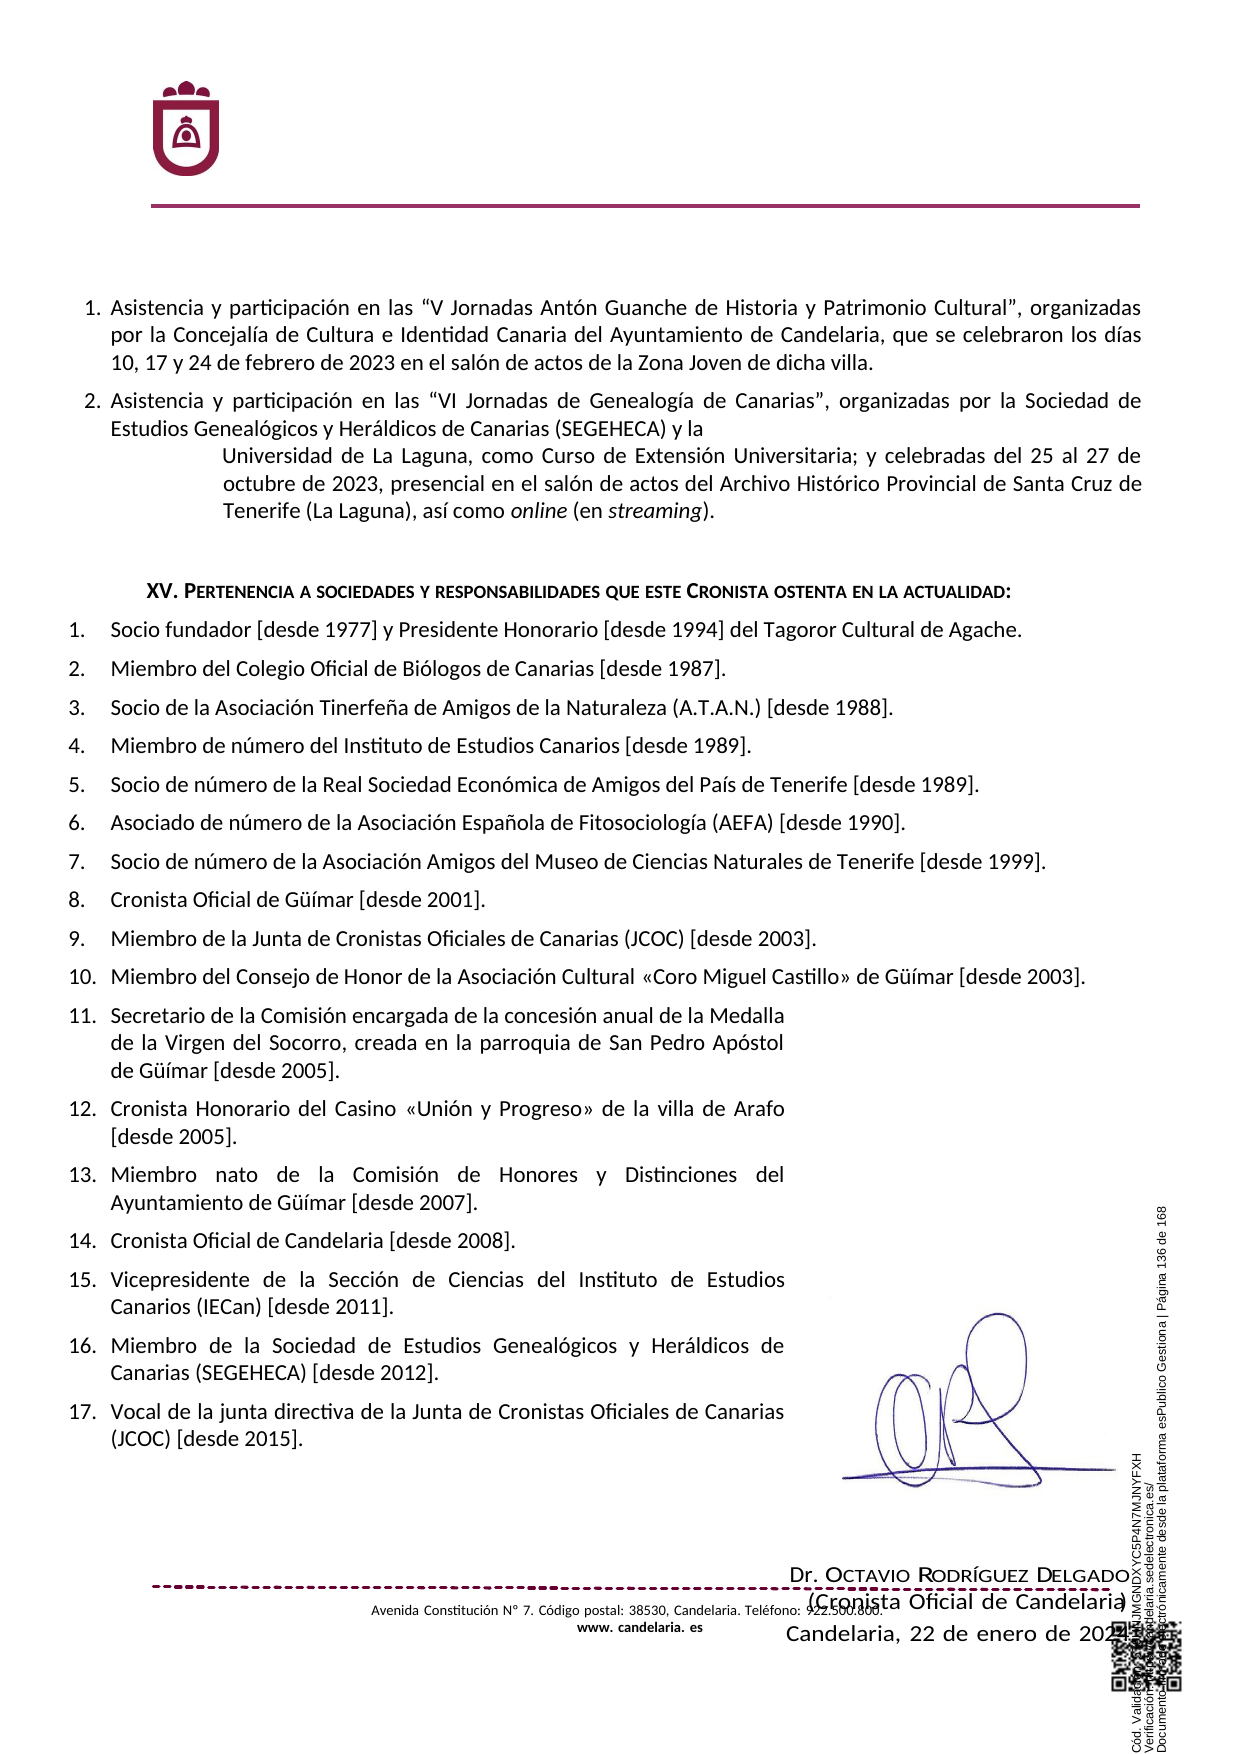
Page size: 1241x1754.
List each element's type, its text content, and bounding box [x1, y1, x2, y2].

list Asociado de número de la Asociación Española de Fitosociología (AEFA) [desde 1990]. [68, 809, 1144, 836]
list Miembro de la Junta de Cronistas Oficiales de Canarias (JCOC) [desde 2003]. [68, 924, 1144, 952]
list Vocal de la junta directiva de la Junta de Cronistas Oficiales de Canarias (JCOC) [desde 2015]. [68, 1398, 826, 1453]
list Socio de la Asociación Tinerfeña de Amigos de la Naturaleza (A.T.A.N.) [desde 1988]. [68, 693, 1144, 721]
list Miembro del Consejo de Honor de la Asociación Cultural «Coro Miguel Castillo» de Güímar [desde 2003]. [68, 963, 1144, 990]
text Universidad de La Laguna, como Curso de Extensión Universitaria; y celebradas del 25 al 27 de octubre de 2023, presencial en el salón de actos del Archivo Histórico Provincial de Santa Cruz de Tenerife (La Laguna), así como online (en streaming). [222, 442, 1144, 524]
list Miembro del Colegio Oficial de Biólogos de Canarias [desde 1987]. [68, 654, 1144, 682]
list Miembro de la Sociedad de Estudios Genealógicos y Heráldicos de Canarias (SEGEHECA) [desde 2012]. [68, 1332, 826, 1387]
list Cronista Honorario del Casino «Unión y Progreso» de la villa de Arafo [desde 2005]. [68, 1095, 1144, 1150]
text XV. PERTENENCIA A SOCIEDADES Y RESPONSABILIDADES QUE ESTE CRONISTA OSTENTA EN LA ACTUALIDAD: [146, 577, 1144, 604]
list Socio fundador [desde 1977] y Presidente Honorario [desde 1994] del Tagoror Cultural de Agache. [68, 616, 1144, 643]
list Vicepresidente de la Sección de Ciencias del Instituto de Estudios Canarios (IECan) [desde 2011]. [68, 1266, 1144, 1321]
list Cronista Oficial de Güímar [desde 2001]. [68, 886, 1144, 913]
list Socio de número de la Real Sociedad Económica de Amigos del País de Tenerife [desde 1989]. [68, 770, 1144, 798]
list Miembro nato de la Comisión de Honores y Distinciones del Ayuntamiento de Güímar [desde 2007]. [68, 1161, 1144, 1216]
list Socio de número de la Asociación Amigos del Museo de Ciencias Naturales de Tenerife [desde 1999]. [68, 847, 1144, 875]
list Secretario de la Comisión encargada de la concesión anual de la Medalla de la Virgen del Socorro, creada en la parroquia de San Pedro Apóstol de Güímar [desde 2005]. [68, 1001, 1144, 1084]
list Asistencia y participación en las “V Jornadas Antón Guanche de Historia y Patrimonio Cultural”, organizadas por la Concejalía de Cultura e Identidad Canaria del Ayuntamiento de Candelaria, que se celebraron los días 10, 17 y 24 de febrero de 2023 en el salón de actos de la Zona Joven de dicha villa. [84, 293, 1144, 376]
list Cronista Oficial de Candelaria [desde 2008]. [68, 1227, 1144, 1254]
list Asistencia y participación en las “VI Jornadas de Genealogía de Canarias”, organizadas por la Sociedad de Estudios Genealógicos y Heráldicos de Canarias (SEGEHECA) y la [84, 387, 1144, 442]
list Miembro de número del Instituto de Estudios Canarios [desde 1989]. [68, 732, 1144, 759]
